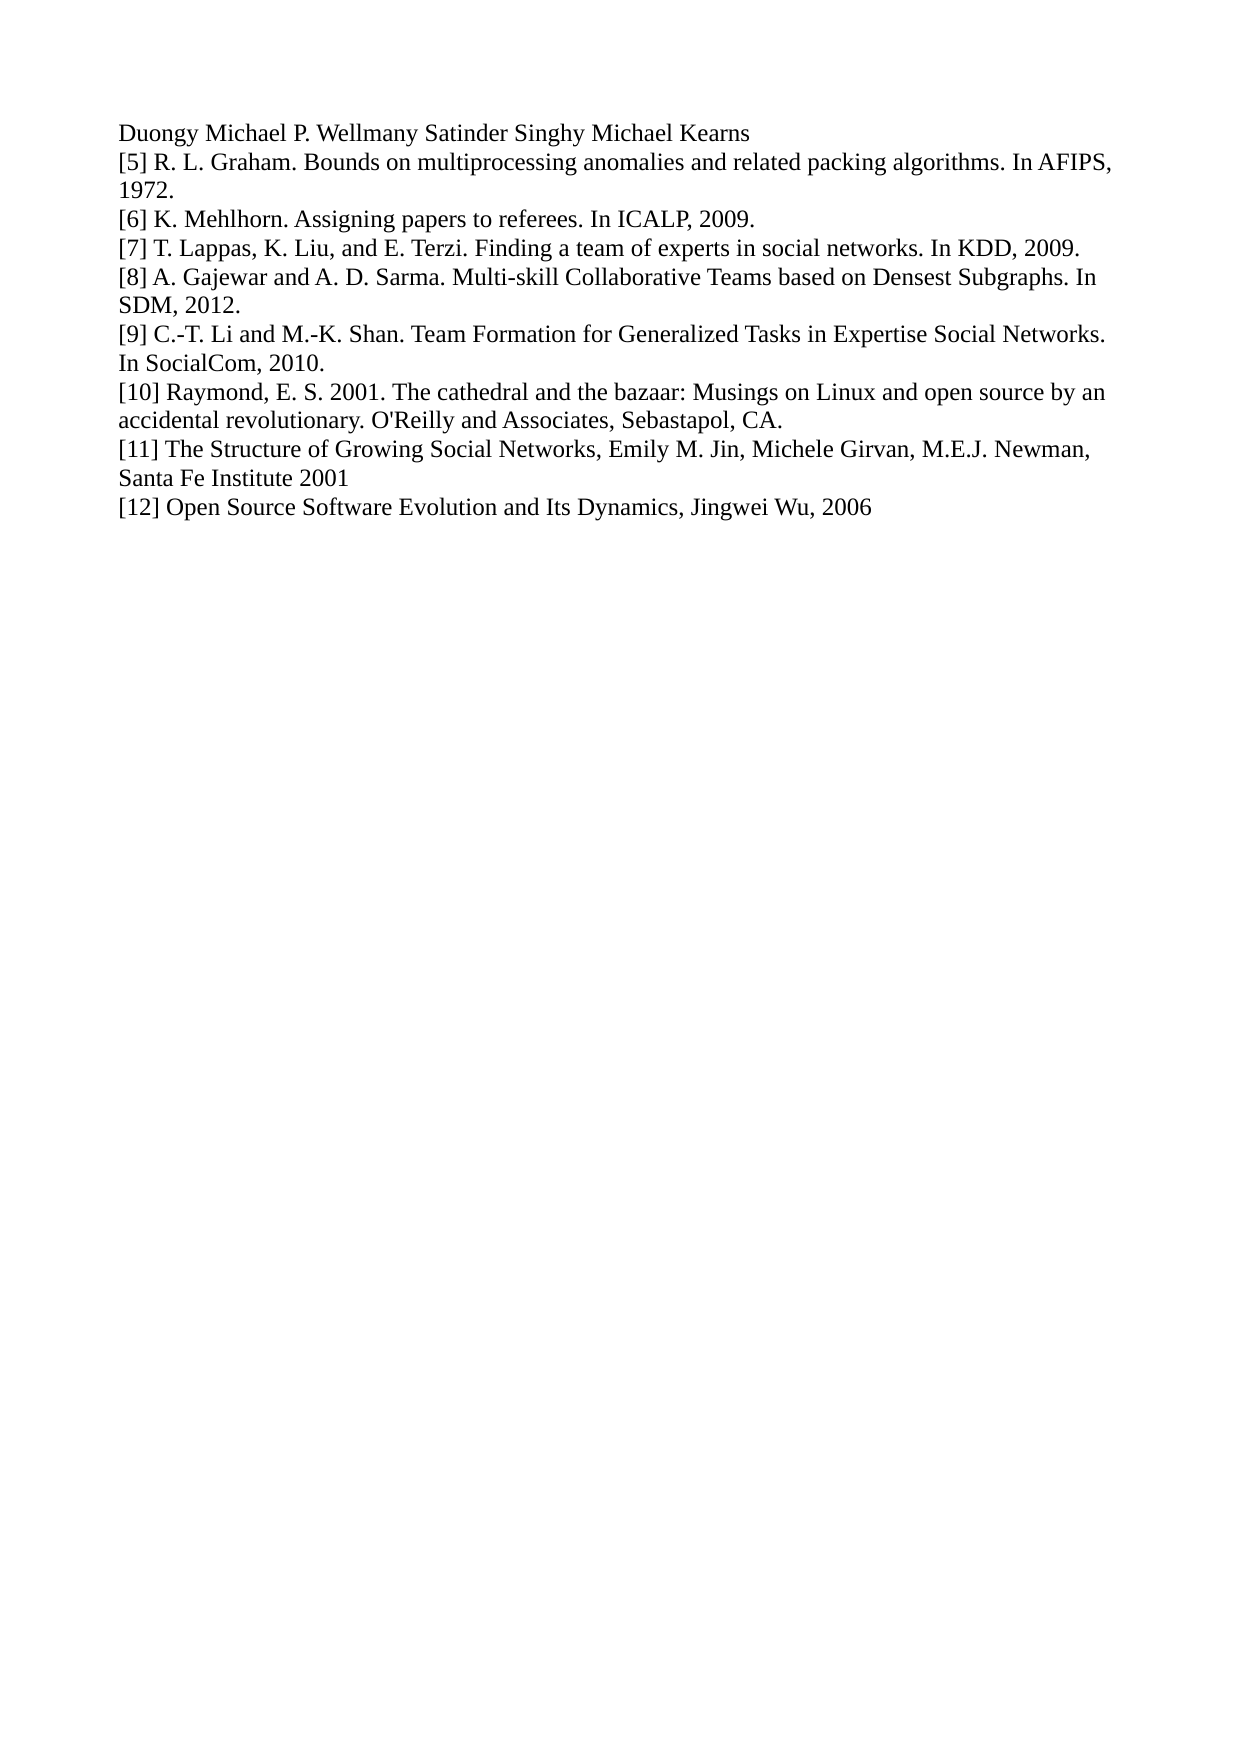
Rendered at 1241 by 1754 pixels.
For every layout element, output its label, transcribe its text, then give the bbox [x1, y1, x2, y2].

text [6] K. Mehlhorn. Assigning papers to referees. In ICALP, 2009. [118, 204, 1122, 233]
text [12] Open Source Software Evolution and Its Dynamics, Jingwei Wu, 2006 [118, 492, 1122, 521]
text [10] Raymond, E. S. 2001. The cathedral and the bazaar: Musings on Linux and open source by an accidental revolutionary. O'Reilly and Associates, Sebastapol, CA. [118, 377, 1122, 434]
text [8] A. Gajewar and A. D. Sarma. Multi-skill Collaborative Teams based on Densest Subgraphs. In SDM, 2012. [118, 262, 1122, 319]
text [11] The Structure of Growing Social Networks, Emily M. Jin, Michele Girvan, M.E.J. Newman, Santa Fe Institute 2001 [118, 434, 1122, 492]
text [9] C.-T. Li and M.-K. Shan. Team Formation for Generalized Tasks in Expertise Social Networks. In SocialCom, 2010. [118, 319, 1122, 377]
text [7] T. Lappas, K. Liu, and E. Terzi. Finding a team of experts in social networks. In KDD, 2009. [118, 233, 1122, 262]
text [5] R. L. Graham. Bounds on multiprocessing anomalies and related packing algorithms. In AFIPS, 1972. [118, 147, 1122, 204]
text Duongy Michael P. Wellmany Satinder Singhy Michael Kearns [118, 118, 1122, 147]
